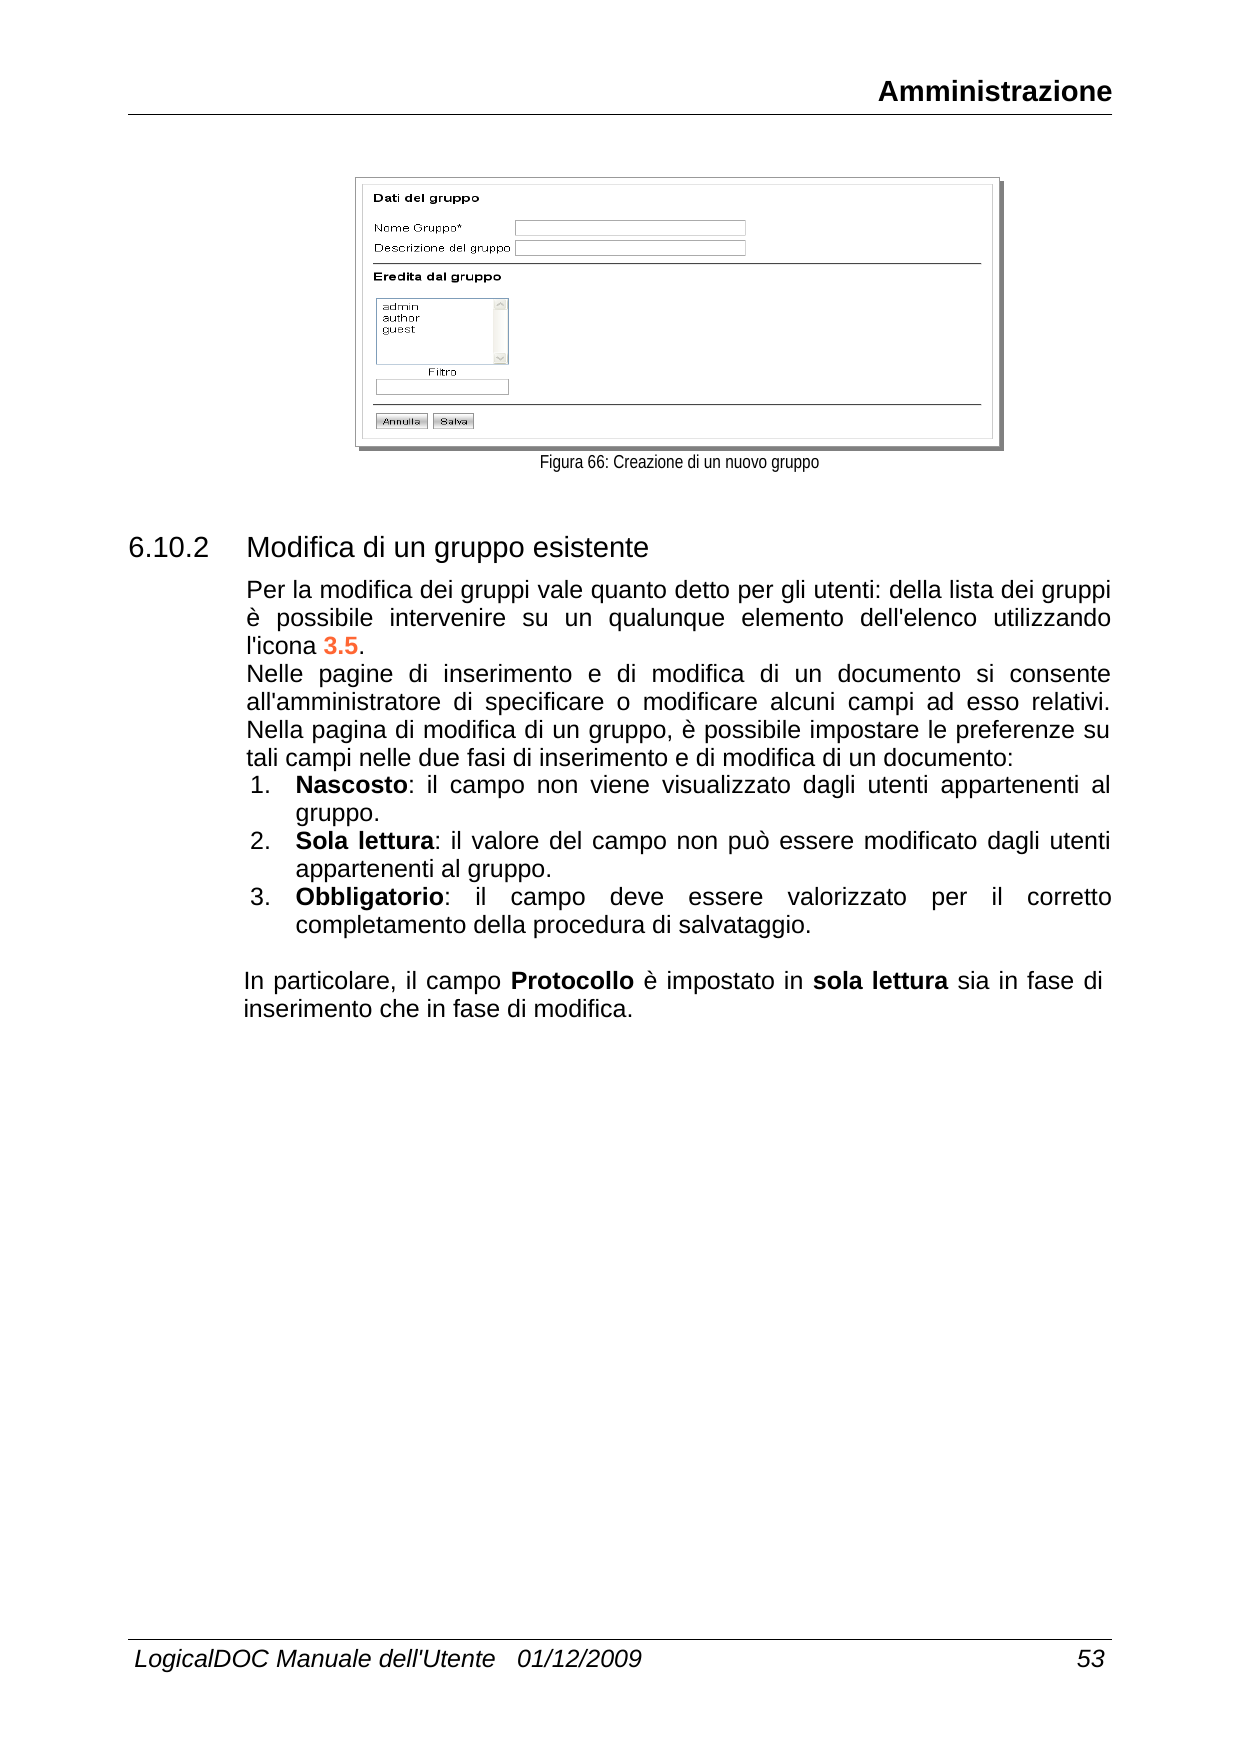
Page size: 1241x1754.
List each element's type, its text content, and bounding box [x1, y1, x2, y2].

picture [357, 179, 997, 444]
text Per la modifica dei gruppi vale quanto detto per gli utenti: della lista dei gruppi è possibile intervenire su un qualunque elemento dell'elenco utilizzando l'icona 3.5. [246, 576, 1112, 660]
list Sola lettura: il valore del campo non può essere modificato dagli utenti appartenenti al gruppo. [250, 827, 1112, 883]
list Obbligatorio: il campo deve essere valorizzato per il corretto completamento della procedura di salvataggio. [250, 883, 1112, 939]
text Figura 66: Creazione di un nuovo gruppo [354, 444, 1004, 473]
text Nelle pagine di inserimento e di modifica di un documento si consente all'amministratore di specificare o modificare alcuni campi ad esso relativi. Nella pagina di modifica di un gruppo, è possibile impostare le preferenze su tali campi nelle due fasi di inserimento e di modifica di un documento: [246, 660, 1112, 771]
list Nascosto: il campo non viene visualizzato dagli utenti appartenenti al gruppo. [250, 771, 1112, 827]
text In particolare, il campo Protocollo è impostato in sola lettura sia in fase di inserimento che in fase di modifica. [128, 967, 1112, 1023]
subtitle Modifica di un gruppo esistente [128, 531, 1112, 563]
